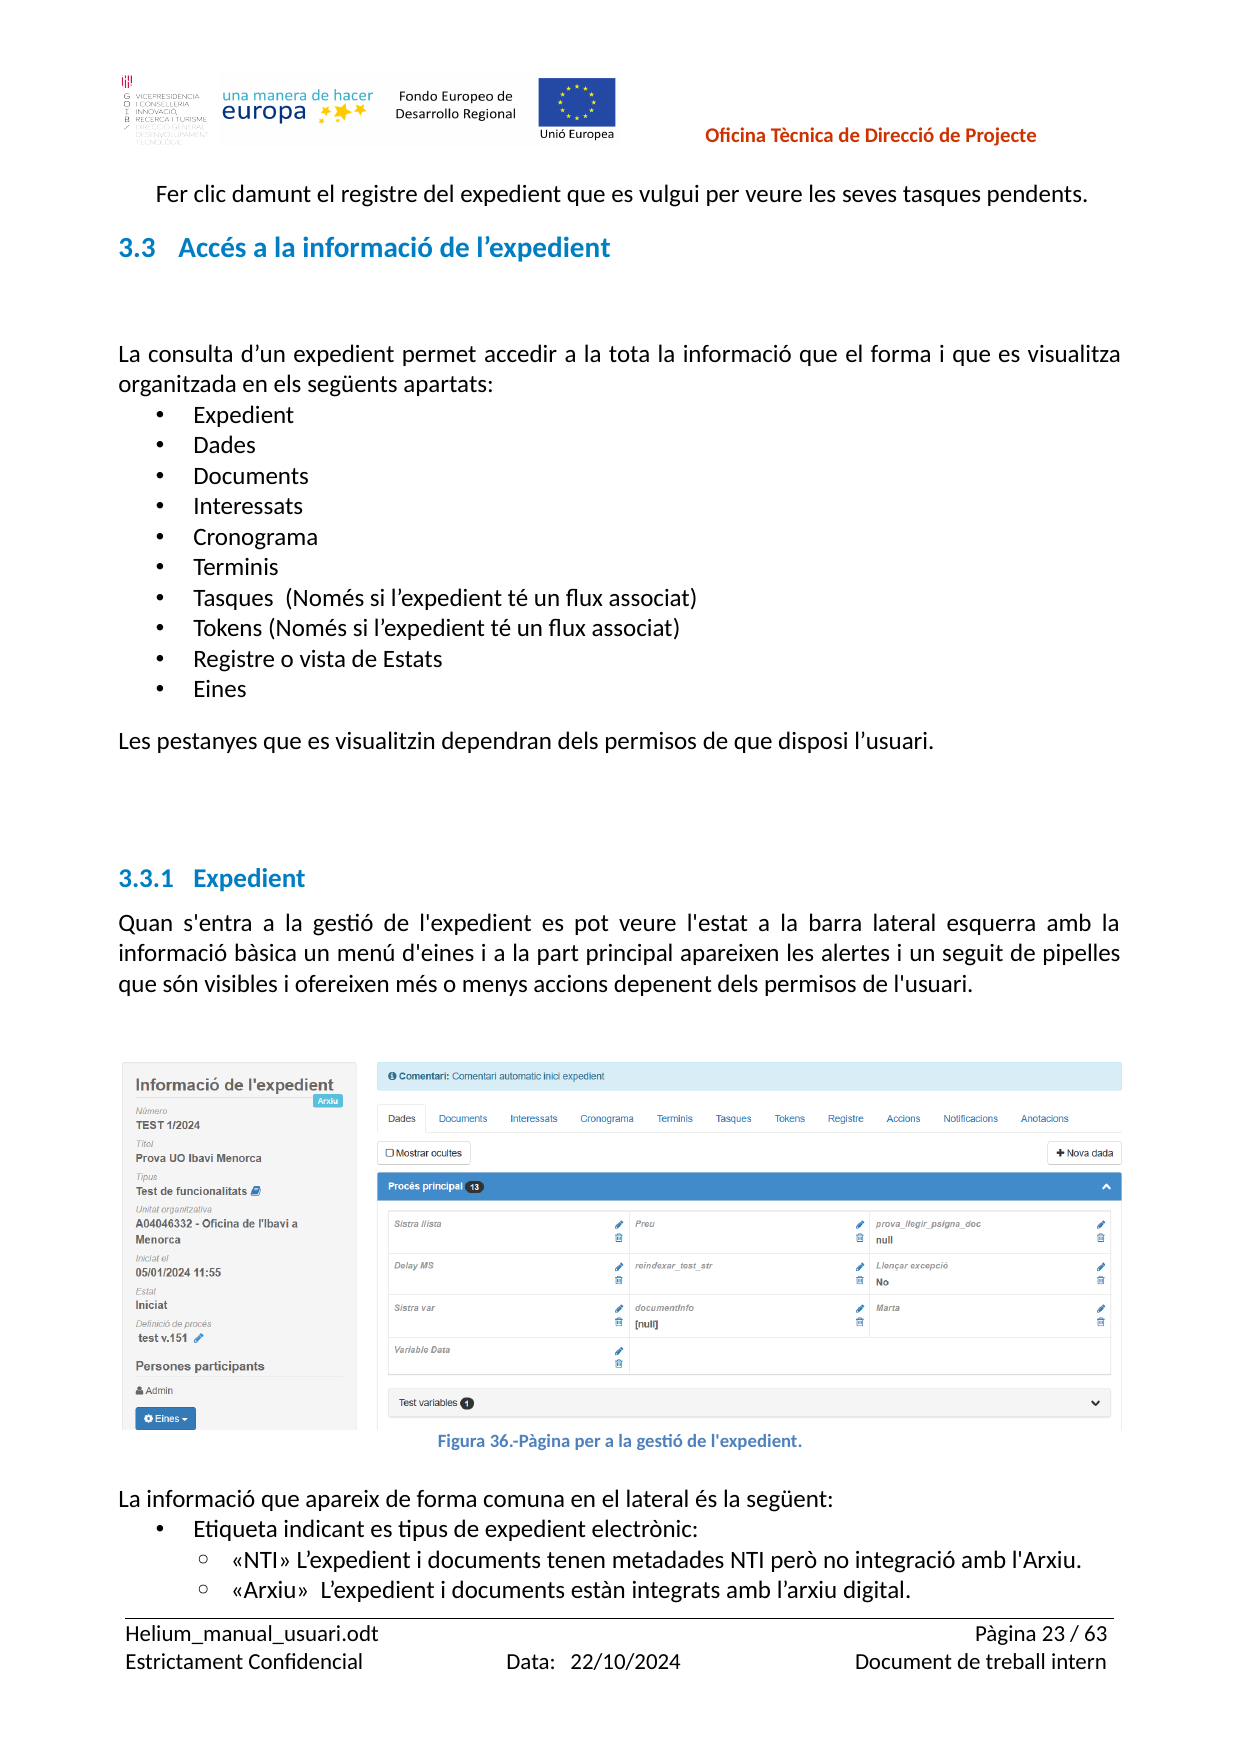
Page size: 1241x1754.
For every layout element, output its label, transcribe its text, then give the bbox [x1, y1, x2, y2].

text Les pestanyes que es visualitzin dependran dels permisos de que disposi l’usuari. [118, 725, 1122, 755]
list «Arxiu» L’expedient i documents estàn integrats amb l’arxiu digital. [193, 1575, 1122, 1605]
subtitle Expedient [118, 861, 1122, 894]
list Expedient [156, 399, 1122, 429]
text Figura 36.-Pàgina per a la gestió de l'expedient. [118, 1430, 1122, 1453]
list Terminis [156, 551, 1122, 582]
list Tasques (Només si l’expedient té un flux associat) [156, 582, 1122, 612]
list Tokens (Només si l’expedient té un flux associat) [156, 612, 1122, 643]
text Quan s'entra a la gestió de l'expedient es pot veure l'estat a la barra lateral esquerra amb la informació bàsica un menú d'eines i a la part principal apareixen les alertes i un seguit de pipelles que són visibles i ofereixen més o menys accions depenent dels permisos de l'usuari. [118, 907, 1122, 998]
list Dades [156, 429, 1122, 460]
picture [219, 73, 621, 147]
list «NTI» L’expedient i documents tenen metadades NTI però no integració amb l'Arxiu. [193, 1544, 1122, 1575]
text La informació que apareix de forma comuna en el lateral és la següent: [118, 1483, 1122, 1514]
picture [118, 1059, 1123, 1430]
text La consulta d’un expedient permet accedir a la tota la informació que el forma i que es visualitza organitzada en els següents apartats: [118, 338, 1122, 399]
subtitle Accés a la informació de l’expedient [118, 229, 1122, 264]
list Documents [156, 460, 1122, 490]
list Registre o vista de Estats [156, 643, 1122, 673]
list Interessats [156, 490, 1122, 521]
list Etiqueta indicant es tipus de expedient electrònic: [156, 1514, 1122, 1544]
text Fer clic damunt el registre del expedient que es vulgui per veure les seves tasques pendents. [156, 178, 1122, 208]
list Cronograma [156, 521, 1122, 551]
picture [118, 73, 213, 147]
list Eines [156, 673, 1122, 704]
